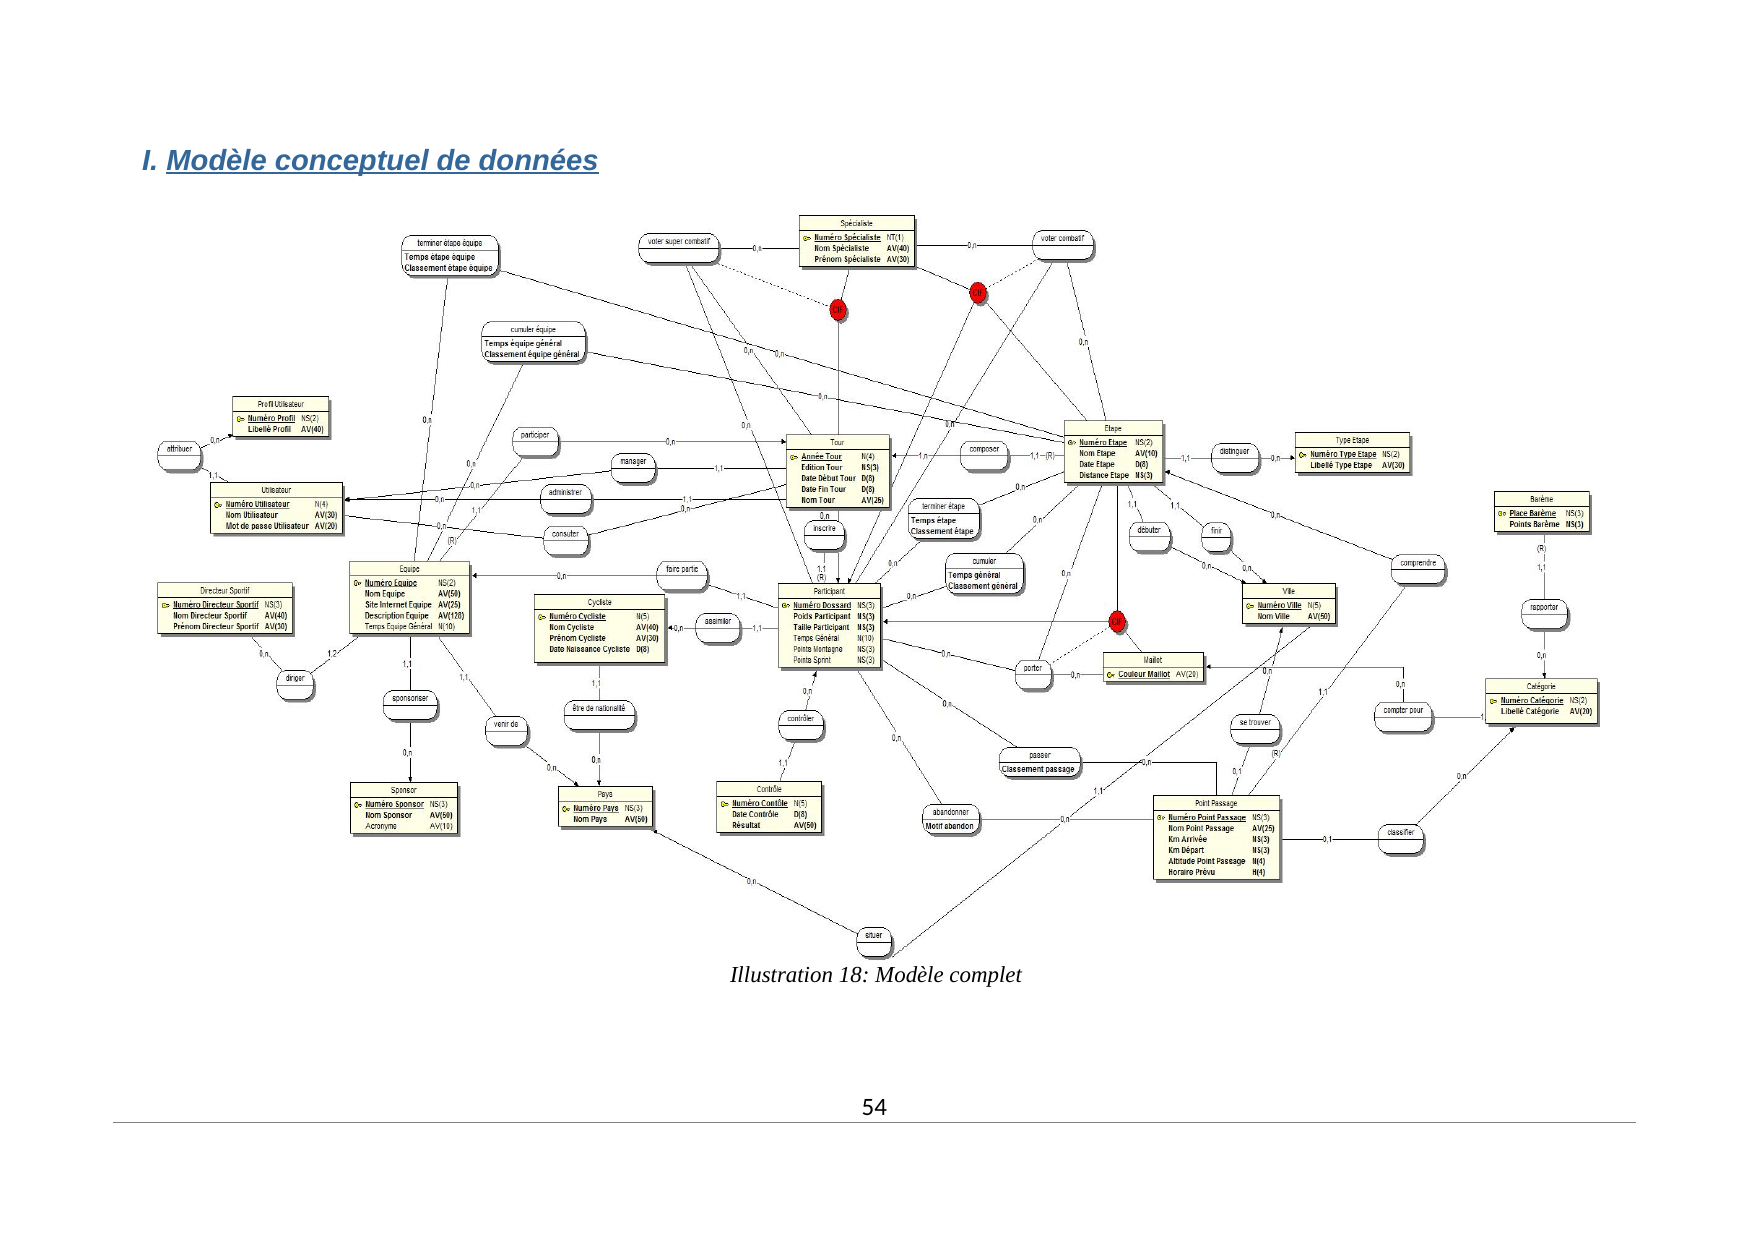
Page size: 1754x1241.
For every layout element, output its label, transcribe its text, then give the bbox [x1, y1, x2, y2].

picture [153, 215, 1601, 961]
text Illustration 18: Modèle complet [0, 961, 1754, 987]
subtitle [0, 987, 1754, 1087]
subtitle Modèle conceptuel de données [142, 143, 1636, 176]
subtitle [0, 206, 1754, 218]
